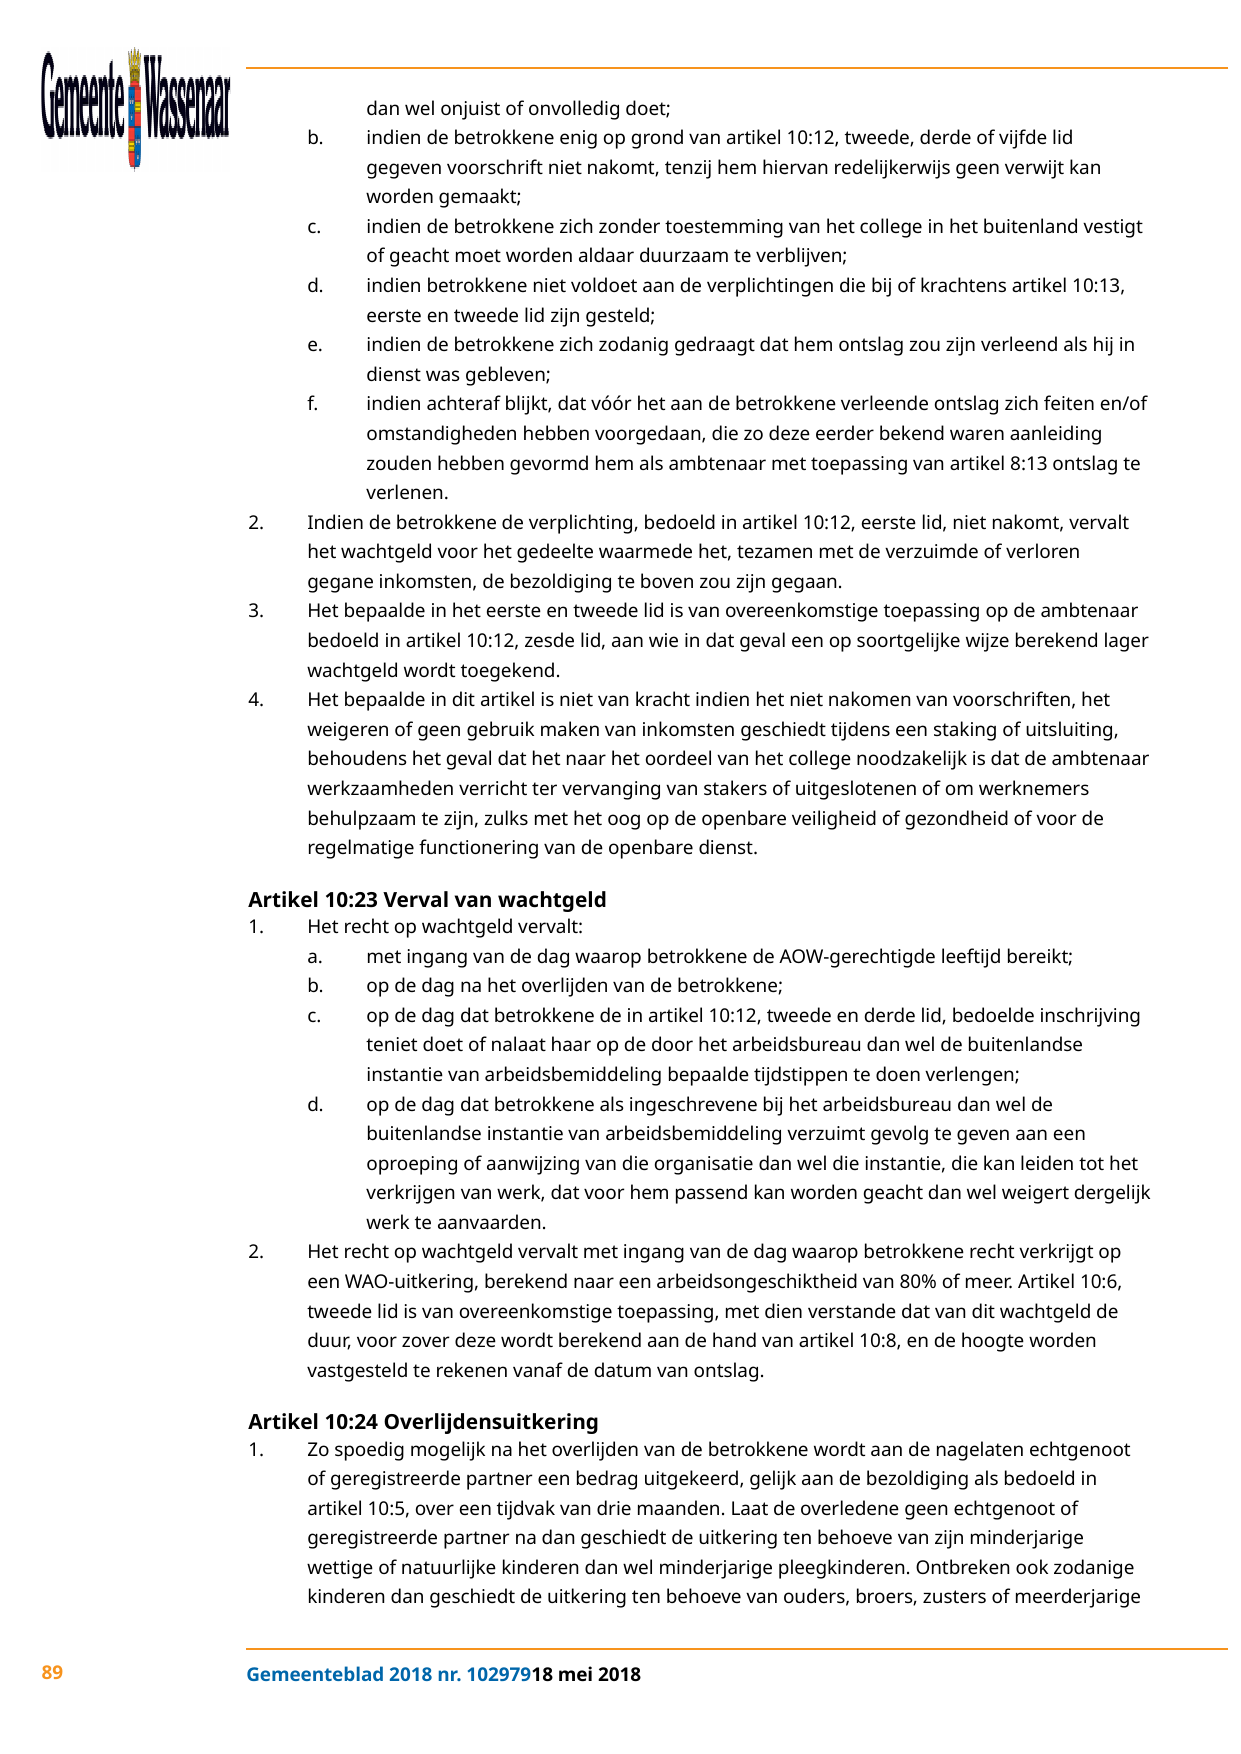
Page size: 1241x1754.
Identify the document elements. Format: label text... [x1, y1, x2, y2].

list indien de betrokkene zich zonder toestemming van het college in het buitenland vestigt of geacht moet worden aldaar duurzaam te verblijven; [307, 213, 1152, 268]
list indien de betrokkene zich zodanig gedraagt dat hem ontslag zou zijn verleend als hij in dienst was gebleven; [307, 331, 1152, 387]
list op de dag dat betrokkene de in artikel 10:12, tweede en derde lid, bedoelde inschrijving teniet doet of nalaat haar op de door het arbeidsbureau dan wel de buitenlandse instantie van arbeidsbemiddeling bepaalde tijdstippen te doen verlengen; [307, 1002, 1152, 1087]
list Zo spoedig mogelijk na het overlijden van de betrokkene wordt aan de nagelaten echtgenoot of geregistreerde partner een bedrag uitgekeerd, gelijk aan de bezoldiging als bedoeld in artikel 10:5, over een tijdvak van drie maanden. Laat de overledene geen echtgenoot of geregistreerde partner na dan geschiedt de uitkering ten behoeve van zijn minderjarige wettige of natuurlijke kinderen dan wel minderjarige pleegkinderen. Ontbreken ook zodanige kinderen dan geschiedt de uitkering ten behoeve van ouders, broers, zusters of meerderjarige [248, 1436, 1152, 1609]
list Het recht op wachtgeld vervalt met ingang van de dag waarop betrokkene recht verkrijgt op een WAO-uitkering, berekend naar een arbeidsongeschiktheid van 80% of meer. Artikel 10:6, tweede lid is van overeenkomstige toepassing, met dien verstande dat van dit wachtgeld de duur, voor zover deze wordt berekend aan de hand van artikel 10:8, en de hoogte worden vastgesteld te rekenen vanaf de datum van ontslag. [248, 1239, 1152, 1383]
list indien de betrokkene enig op grond van artikel 10:12, tweede, derde of vijfde lid gegeven voorschrift niet nakomt, tenzij hem hiervan redelijkerwijs geen verwijt kan worden gemaakt; [307, 124, 1152, 209]
text Artikel 10:23 Verval van wachtgeld [248, 885, 1152, 913]
list indien achteraf blijkt, dat vóór het aan de betrokkene verleende ontslag zich feiten en/of omstandigheden hebben voorgedaan, die zo deze eerder bekend waren aanleiding zouden hebben gevormd hem als ambtenaar met toepassing van artikel 8:13 ontslag te verlenen. [307, 391, 1152, 505]
list Het bepaalde in het eerste en tweede lid is van overeenkomstige toepassing op de ambtenaar bedoeld in artikel 10:12, zesde lid, aan wie in dat geval een op soortgelijke wijze berekend lager wachtgeld wordt toegekend. [248, 598, 1152, 683]
list Het recht op wachtgeld vervalt: [248, 913, 1152, 939]
list Het bepaalde in dit artikel is niet van kracht indien het niet nakomen van voorschriften, het weigeren of geen gebruik maken van inkomsten geschiedt tijdens een staking of uitsluiting, behoudens het geval dat het naar het oordeel van het college noodzakelijk is dat de ambtenaar werkzaamheden verricht ter vervanging van stakers of uitgeslotenen of om werknemers behulpzaam te zijn, zulks met het oog op de openbare veiligheid of gezondheid of voor de regelmatige functionering van de openbare dienst. [248, 686, 1152, 860]
list op de dag na het overlijden van de betrokkene; [307, 972, 1152, 998]
list op de dag dat betrokkene als ingeschrevene bij het arbeidsbureau dan wel de buitenlandse instantie van arbeidsbemiddeling verzuimt gevolg te geven aan een oproeping of aanwijzing van die organisatie dan wel die instantie, die kan leiden tot het verkrijgen van werk, dat voor hem passend kan worden geacht dan wel weigert dergelijk werk te aanvaarden. [307, 1091, 1152, 1235]
picture [41, 47, 231, 172]
list dan wel onjuist of onvolledig doet; [307, 95, 1152, 121]
list Indien de betrokkene de verplichting, bedoeld in artikel 10:12, eerste lid, niet nakomt, vervalt het wachtgeld voor het gedeelte waarmede het, tezamen met de verzuimde of verloren gegane inkomsten, de bezoldiging te boven zou zijn gegaan. [248, 509, 1152, 594]
text Artikel 10:24 Overlijdensuitkering [248, 1407, 1152, 1436]
list met ingang van de dag waarop betrokkene de AOW-gerechtigde leeftijd bereikt; [307, 943, 1152, 968]
list indien betrokkene niet voldoet aan de verplichtingen die bij of krachtens artikel 10:13, eerste en tweede lid zijn gesteld; [307, 272, 1152, 328]
